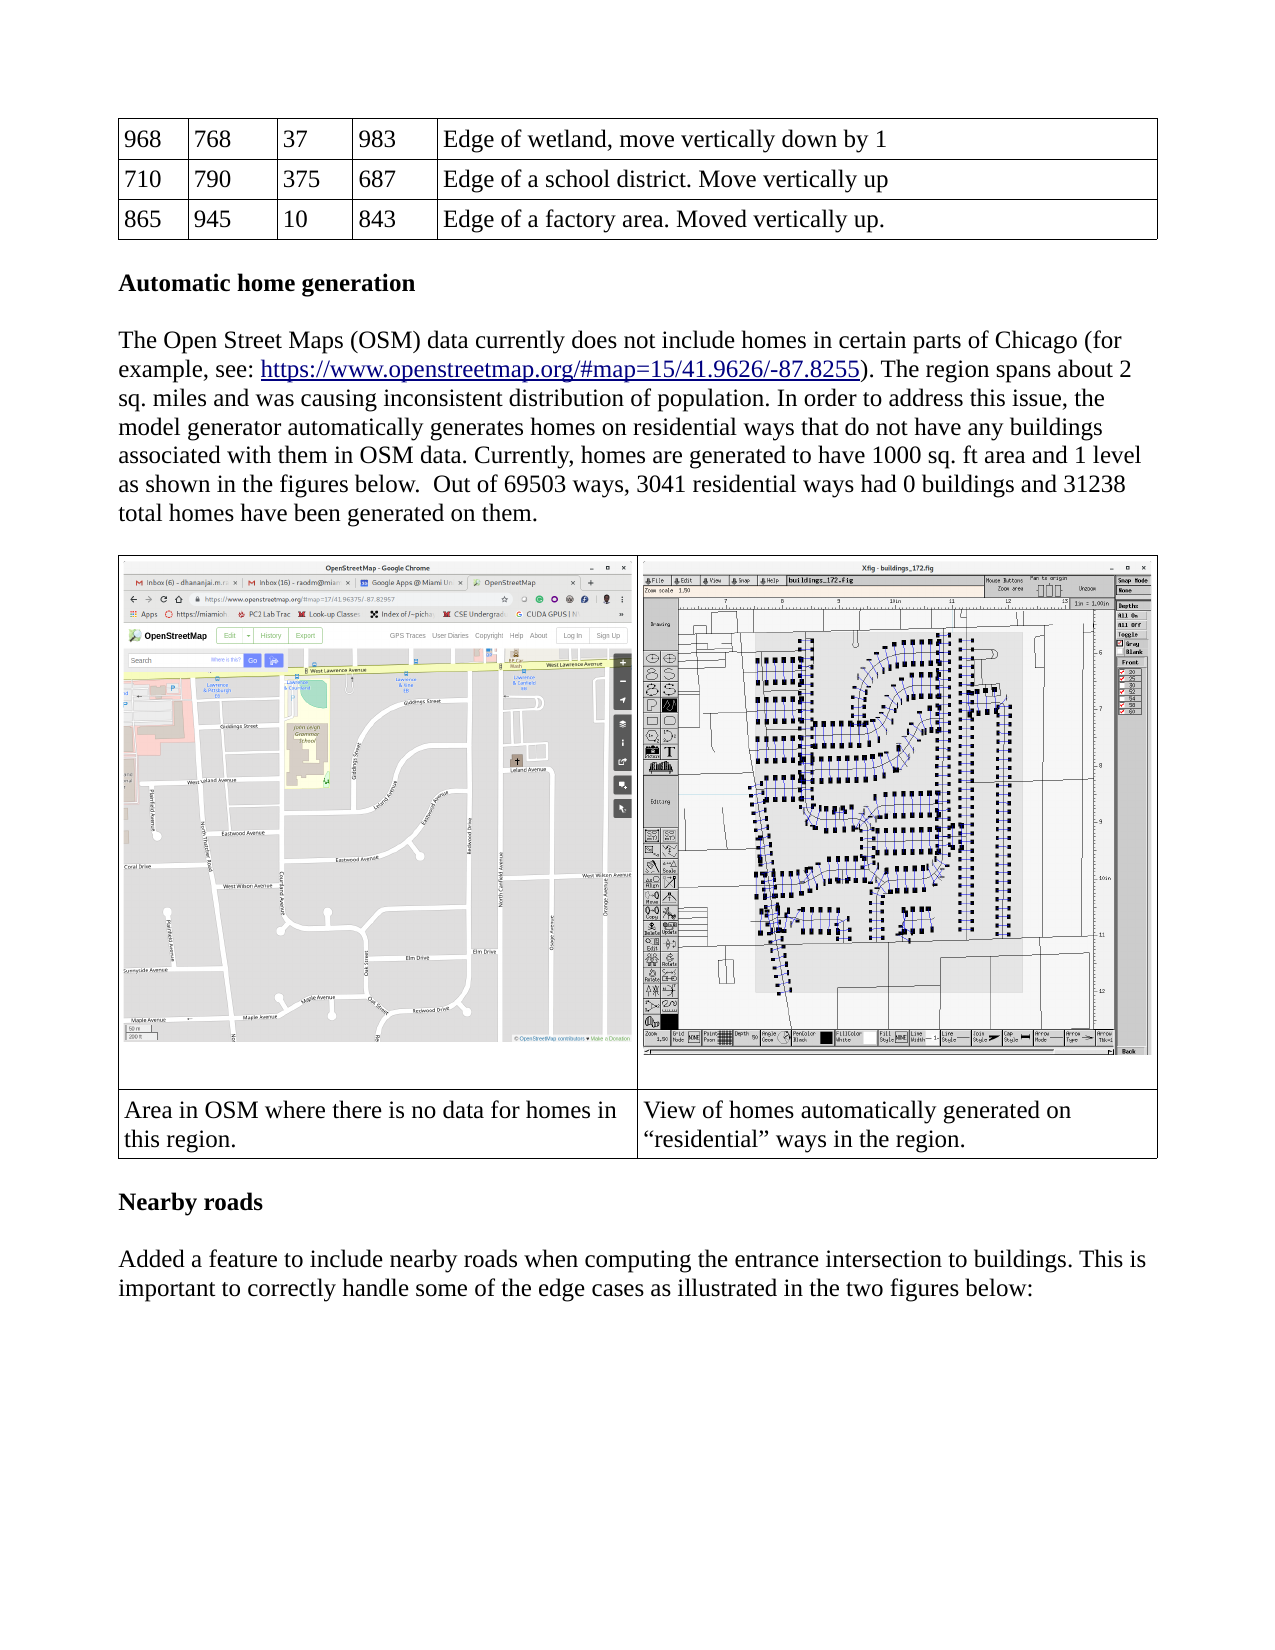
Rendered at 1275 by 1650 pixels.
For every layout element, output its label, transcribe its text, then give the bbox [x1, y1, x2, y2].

table_header [638, 1055, 1157, 1089]
table_cell Area in OSM where there is no data for homes in this region. [119, 1090, 637, 1158]
text Added a feature to include nearby roads when computing the entrance intersection to buildings. This is important to correctly handle some of the edge cases as illustrated in the two figures below: [118, 1244, 1157, 1302]
table_cell 983 [353, 119, 437, 158]
table_cell 945 [189, 200, 277, 239]
table_cell 768 [189, 119, 277, 158]
table_cell Edge of a school district. Move vertically up [438, 160, 1157, 199]
table_cell 375 [278, 160, 352, 199]
table_cell 968 [119, 119, 188, 158]
table_cell Edge of a factory area. Moved vertically up. [438, 200, 1157, 239]
table_cell 843 [353, 200, 437, 239]
table_cell 710 [119, 160, 188, 199]
table_cell 865 [119, 200, 188, 239]
text Automatic home generation [118, 268, 1157, 297]
table_cell Edge of wetland, move vertically down by 1 [438, 119, 1157, 158]
table_cell 790 [189, 160, 277, 199]
table_cell 10 [278, 200, 352, 239]
table_cell View of homes automatically generated on “residential” ways in the region. [638, 1090, 1157, 1158]
text The Open Street Maps (OSM) data currently does not include homes in certain parts of Chicago (for example, see: https://www.openstreetmap.org/#map=15/41.9626/-87.8255). The region spans about 2 sq. miles and was causing inconsistent distribution of population. In order to address this issue, the model generator automatically generates homes on residential ways that do not have any buildings associated with them in OSM data. Currently, homes are generated to have 1000 sq. ft area and 1 level as shown in the figures below. Out of 69503 ways, 3041 residential ways had 0 buildings and 31238 total homes have been generated on them. [118, 325, 1157, 527]
table_cell 687 [353, 160, 437, 199]
picture [123, 561, 632, 1042]
picture [643, 561, 1152, 1055]
table_cell 37 [278, 119, 352, 158]
text Nearby roads [118, 1187, 1157, 1216]
table_header [638, 556, 1157, 1054]
table_header [119, 556, 637, 1089]
